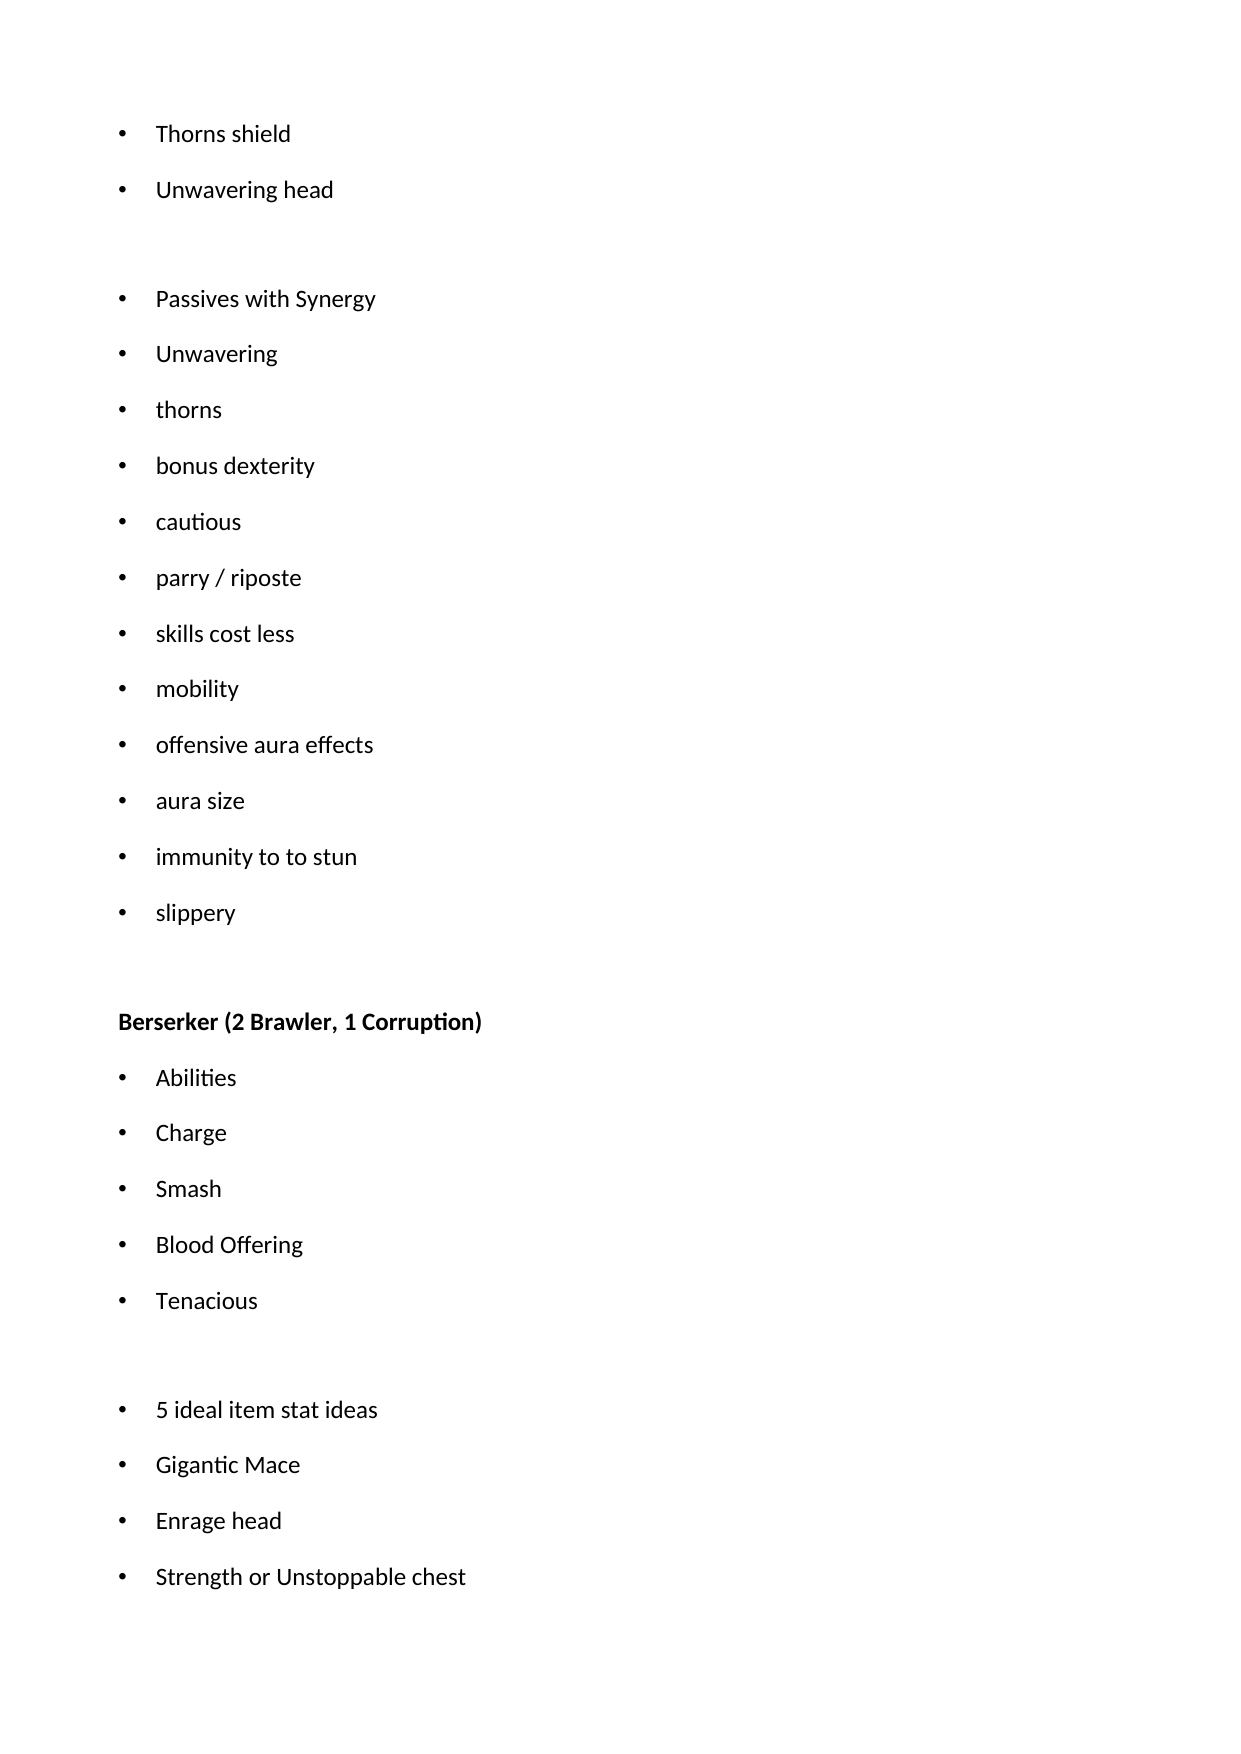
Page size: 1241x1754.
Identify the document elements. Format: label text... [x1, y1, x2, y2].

list Unwavering head [81, 174, 1122, 204]
list slippery [81, 897, 1122, 927]
list mobility [81, 674, 1122, 704]
list Thorns shield [81, 118, 1122, 149]
list Gigantic Mace [81, 1450, 1122, 1480]
text Berserker (2 Brawler, 1 Corruption) [118, 1006, 1122, 1036]
list Unwavering [81, 339, 1122, 369]
list Tenacious [81, 1285, 1122, 1316]
list thorns [81, 394, 1122, 425]
list parry / riposte [81, 562, 1122, 592]
list Enrage head [81, 1506, 1122, 1536]
list Charge [81, 1117, 1122, 1148]
list Smash [81, 1173, 1122, 1204]
list aura size [81, 785, 1122, 816]
list bonus dexterity [81, 450, 1122, 481]
list skills cost less [81, 618, 1122, 648]
list offensive aura effects [81, 729, 1122, 760]
list Passives with Synergy [81, 283, 1122, 313]
list Blood Offering [81, 1229, 1122, 1260]
list cautious [81, 506, 1122, 537]
list Strength or Unstoppable chest [81, 1561, 1122, 1592]
list 5 ideal item stat ideas [81, 1394, 1122, 1424]
list immunity to to stun [81, 841, 1122, 872]
list Abilities [81, 1062, 1122, 1092]
